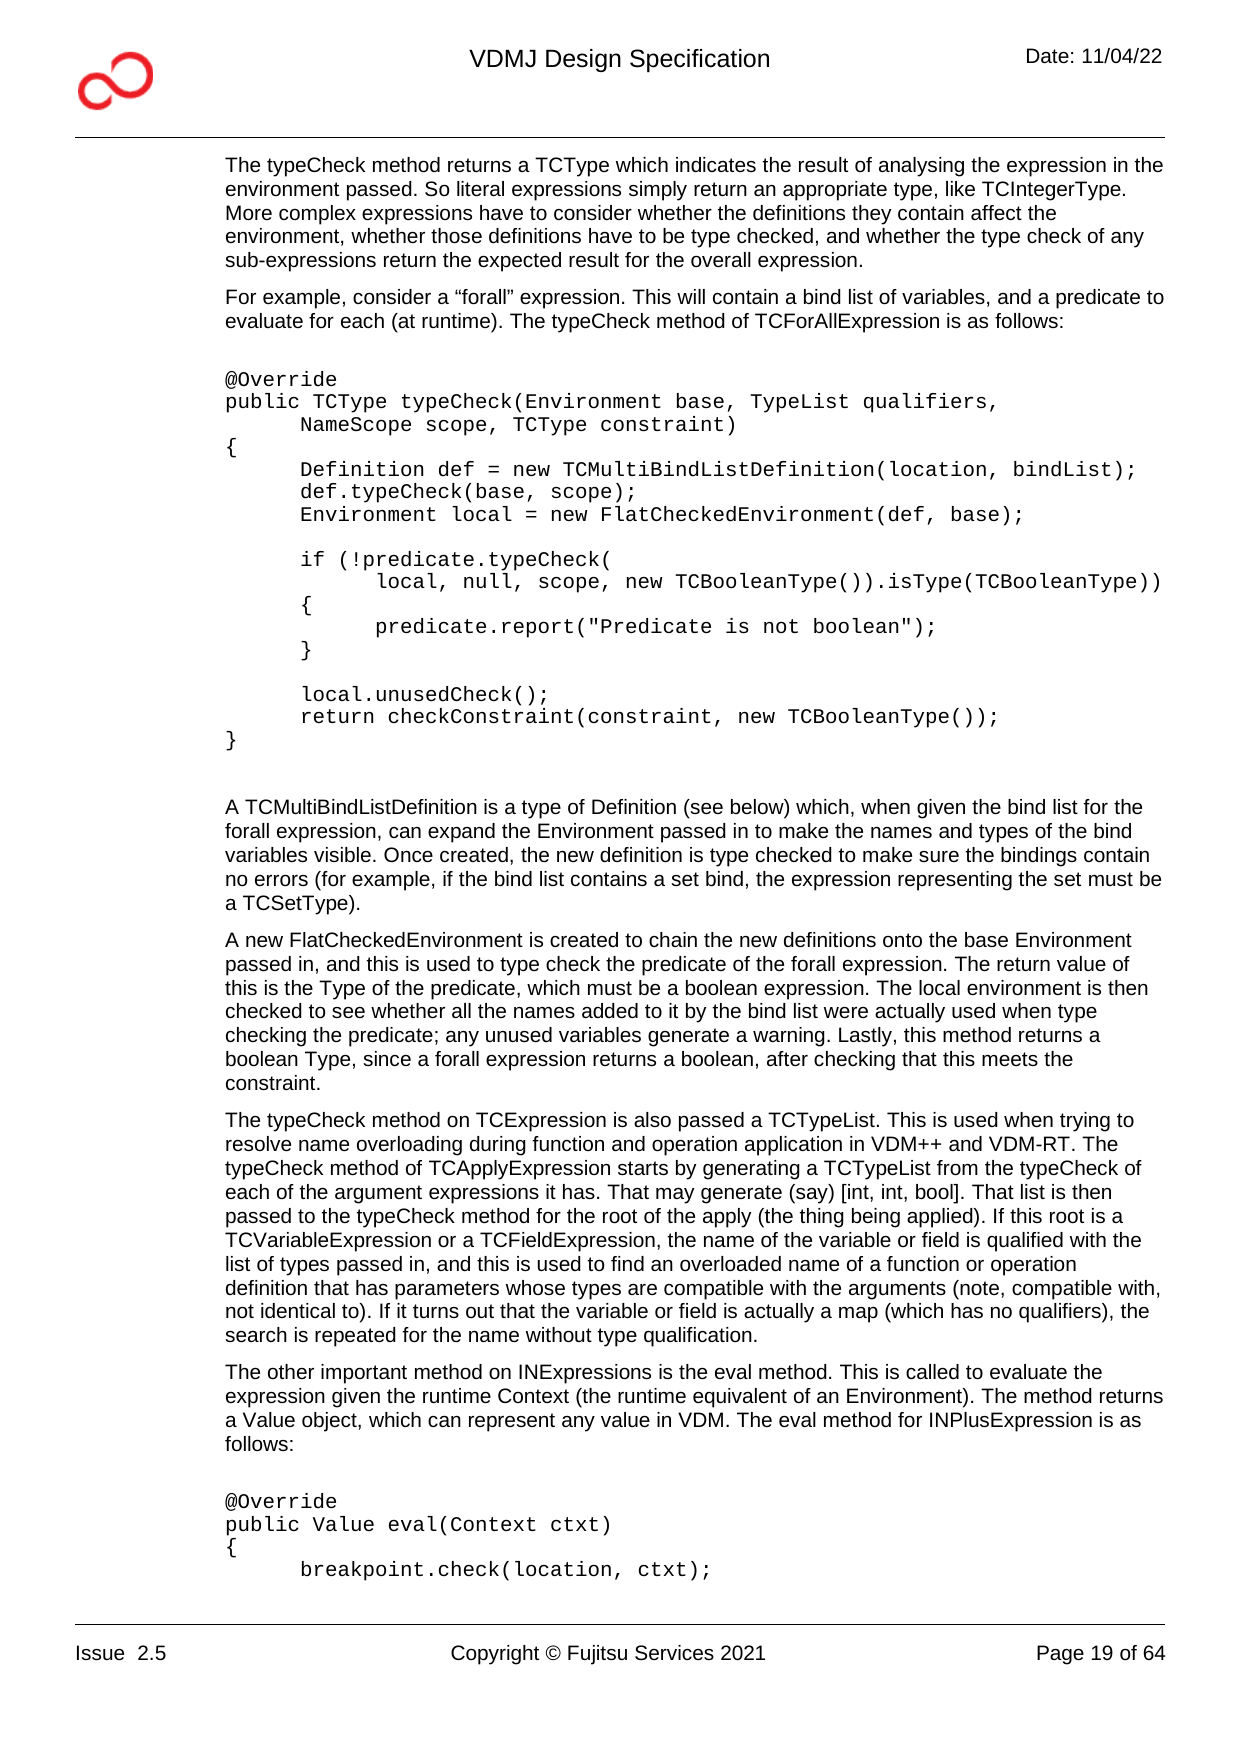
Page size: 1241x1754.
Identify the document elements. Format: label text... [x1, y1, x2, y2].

text def.typeCheck(base, scope); [225, 481, 1165, 503]
text @Override [225, 1491, 1165, 1513]
text { [225, 436, 1165, 458]
text The typeCheck method on TCExpression is also passed a TCTypeList. This is used when trying to resolve name overloading during function and operation application in VDM++ and VDM-RT. The typeCheck method of TCApplyExpression starts by generating a TCTypeList from the typeCheck of each of the argument expressions it has. That may generate (say) [int, int, bool]. That list is then passed to the typeCheck method for the root of the apply (the thing being applied). If this root is a TCVariableExpression or a TCFieldExpression, the name of the variable or field is qualified with the list of types passed in, and this is used to find an overloaded name of a function or operation definition that has parameters whose types are compatible with the arguments (note, compatible with, not identical to). If it turns out that the variable or field is actually a map (which has no qualifiers), the search is repeated for the name without type qualification. [225, 1108, 1165, 1348]
text The other important method on INExpressions is the eval method. This is called to evaluate the expression given the runtime Context (the runtime equivalent of an Environment). The method returns a Value object, which can represent any value in VDM. The eval method for INPlusExpression is as follows: [225, 1360, 1165, 1456]
picture [78, 44, 153, 120]
text return checkConstraint(constraint, new TCBooleanType()); [225, 706, 1165, 728]
text public TCType typeCheck(Environment base, TypeList qualifiers, [225, 391, 1165, 413]
text For example, consider a “forall” expression. This will contain a bind list of variables, and a predicate to evaluate for each (at runtime). The typeCheck method of TCForAllExpression is as follows: [225, 285, 1165, 333]
text local, null, scope, new TCBooleanType()).isType(TCBooleanType)) [225, 571, 1165, 593]
text { [225, 1536, 1165, 1558]
text public Value eval(Context ctxt) [225, 1513, 1165, 1536]
text The typeCheck method returns a TCType which indicates the result of analysing the expression in the environment passed. So literal expressions simply return an appropriate type, like TCIntegerType. More complex expressions have to consider whether the definitions they contain affect the environment, whether those definitions have to be type checked, and whether the type check of any sub-expressions return the expected result for the overall expression. [225, 153, 1165, 273]
text breakpoint.check(location, ctxt); [225, 1558, 1165, 1581]
text @Override [225, 368, 1165, 391]
text A new FlatCheckedEnvironment is created to chain the new definitions onto the base Environment passed in, and this is used to type check the predicate of the forall expression. The return value of this is the Type of the predicate, which must be a boolean expression. The local environment is then checked to see whether all the names added to it by the bind list were actually used when type checking the predicate; any unused variables generate a warning. Lastly, this method returns a boolean Type, since a forall expression returns a boolean, after checking that this meets the constraint. [225, 928, 1165, 1096]
text Environment local = new FlatCheckedEnvironment(def, base); [225, 503, 1165, 526]
text local.unusedCheck(); [225, 683, 1165, 706]
text } [225, 638, 1165, 661]
text Definition def = new TCMultiBindListDefinition(location, bindList); [225, 458, 1165, 481]
text predicate.report("Predicate is not boolean"); [225, 616, 1165, 638]
text NameScope scope, TCType constraint) [225, 413, 1165, 436]
text A TCMultiBindListDefinition is a type of Definition (see below) which, when given the bind list for the forall expression, can expand the Environment passed in to make the names and types of the bind variables visible. Once created, the new definition is type checked to make sure the bindings contain no errors (for example, if the bind list contains a set bind, the expression representing the set must be a TCSetType). [225, 796, 1165, 915]
text { [225, 593, 1165, 616]
text } [225, 728, 1165, 751]
text if (!predicate.typeCheck( [225, 548, 1165, 571]
